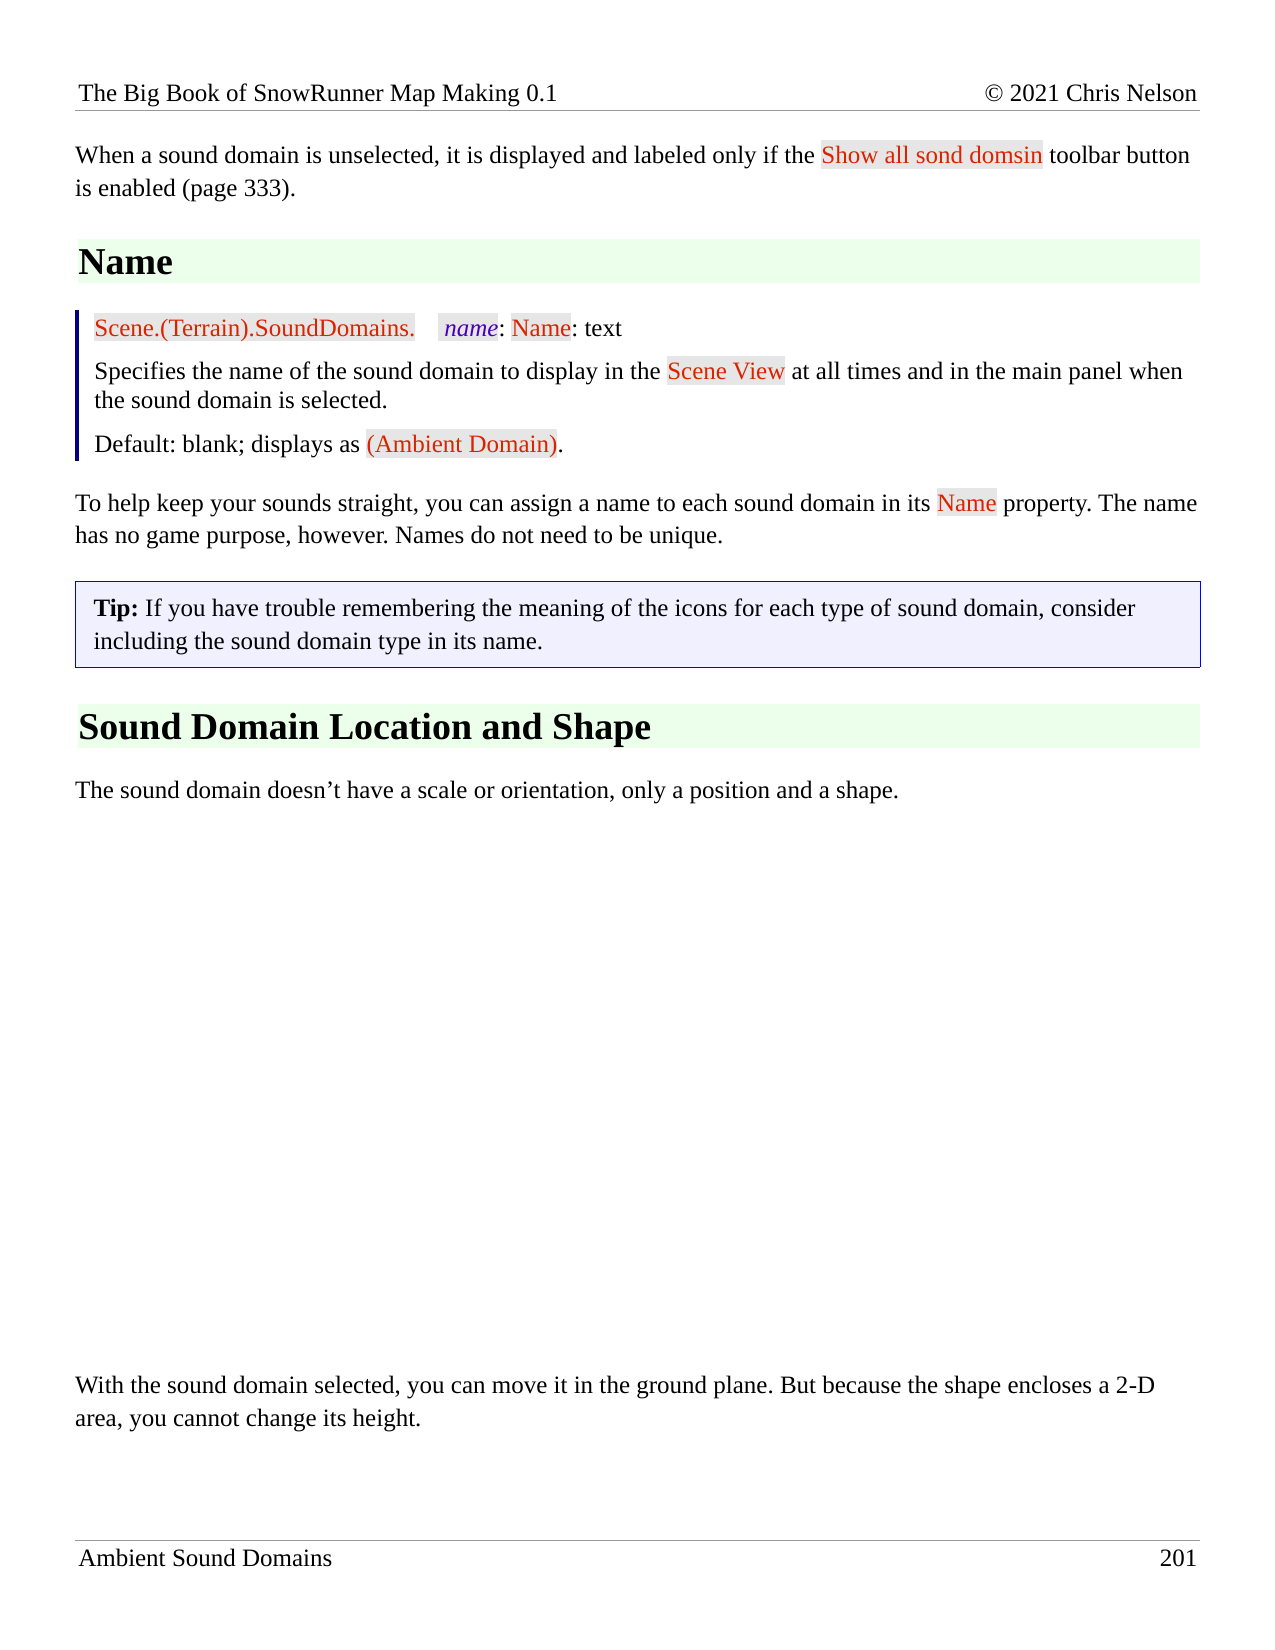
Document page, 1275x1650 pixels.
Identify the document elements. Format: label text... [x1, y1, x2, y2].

text Scene.(Terrain).SoundDomains. name: Name: text [75, 309, 1200, 341]
text With the sound domain selected, you can move it in the ground plane. But because the shape encloses a 2‑D area, you cannot change its height. [75, 1370, 1200, 1431]
text Default: blank; displays as (Ambient Domain). [79, 426, 1200, 461]
list If you have trouble remembering the meaning of the icons for each type of sound domain, consider including the sound domain type in its name. [76, 582, 1200, 667]
text When a sound domain is unselected, it is displayed and labeled only if the Show all sond domsin toolbar button is enabled (page 333). [75, 140, 1200, 202]
text To help keep your sounds straight, you can assign a name to each sound domain in its Name property. The name has no game purpose, however. Names do not need to be unique. [75, 488, 1200, 549]
text Specifies the name of the sound domain to display in the Scene View at all times and in the main panel when the sound domain is selected. [79, 353, 1200, 414]
subtitle Sound Domain Location and Shape [78, 704, 1200, 748]
subtitle Name [78, 239, 1200, 283]
text The sound domain doesn’t have a scale or orientation, only a position and a shape. [75, 775, 1200, 804]
